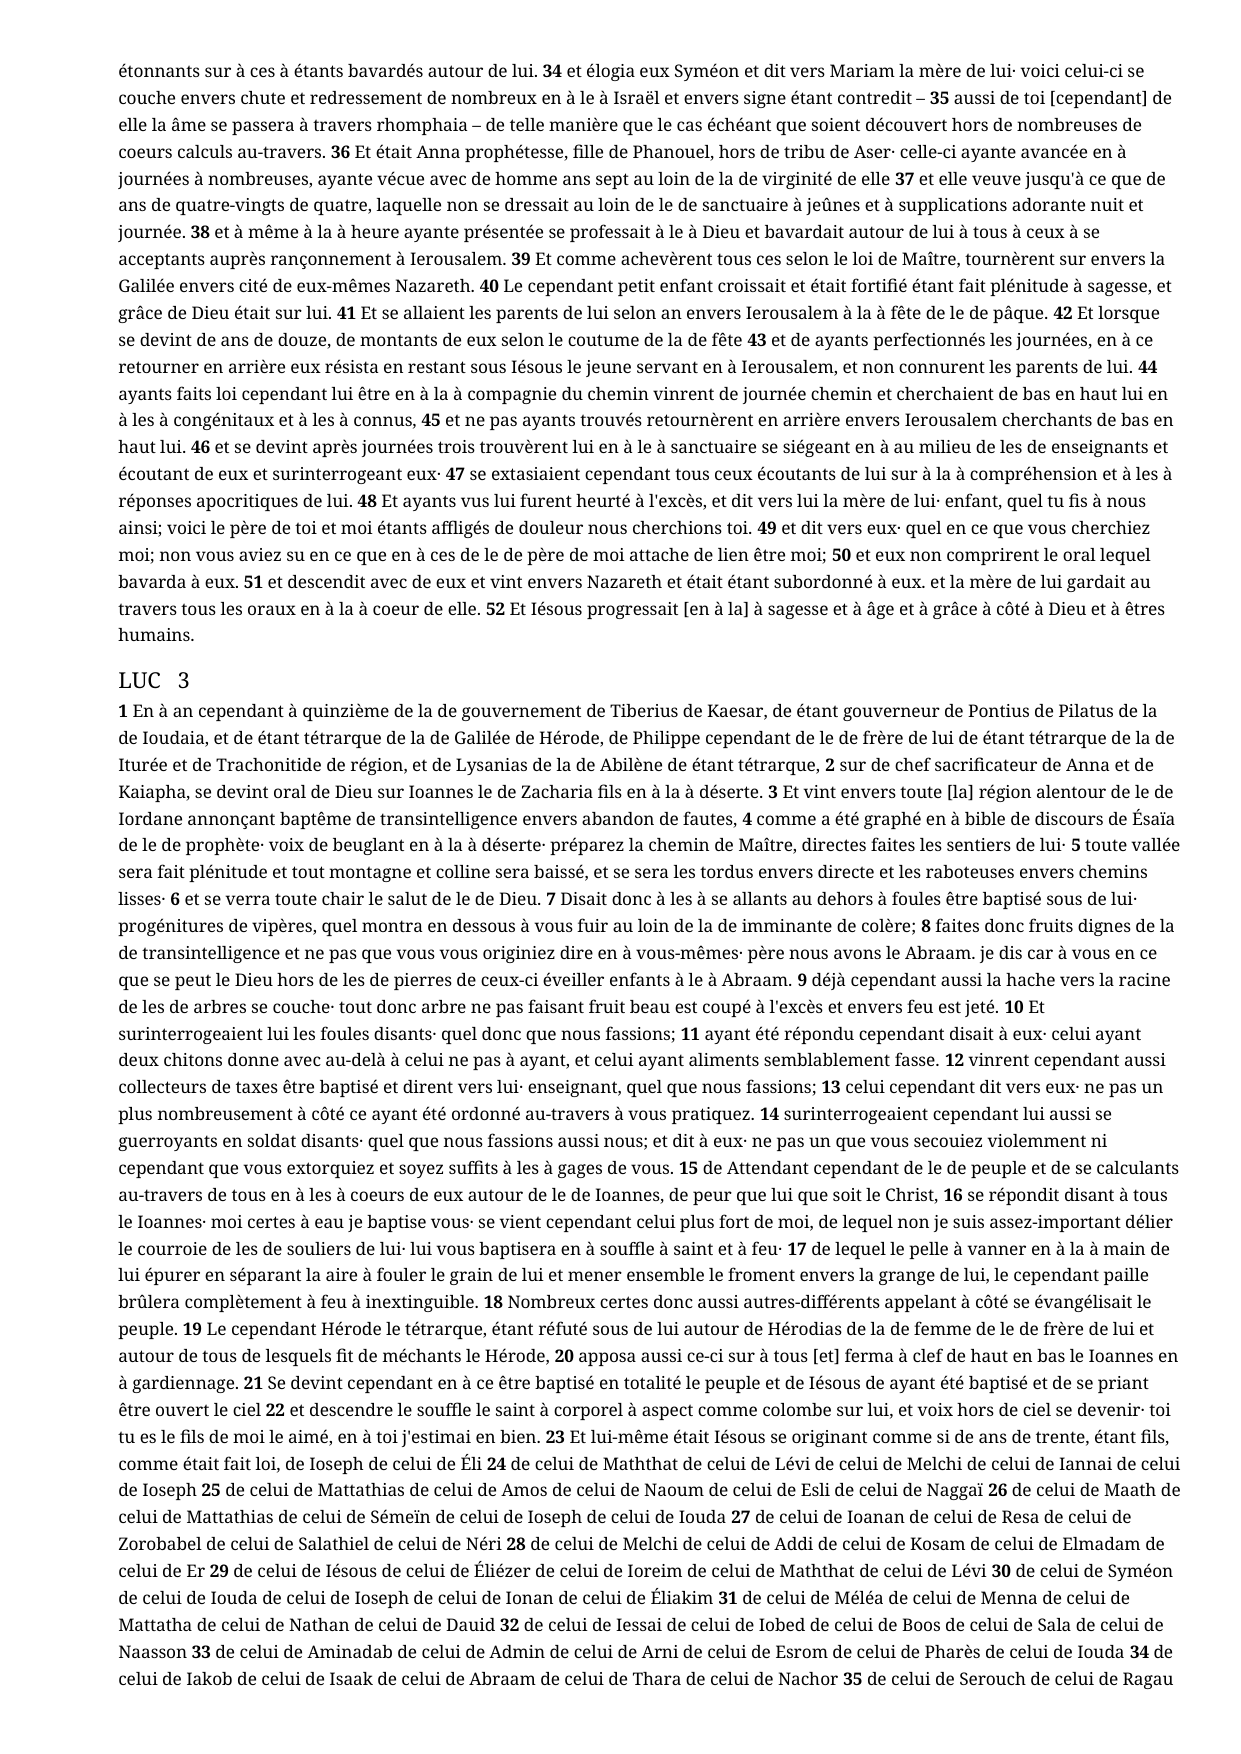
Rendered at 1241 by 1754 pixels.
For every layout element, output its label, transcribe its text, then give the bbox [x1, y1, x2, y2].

text 1 En à an cependant à quinzième de la de gouvernement de Tiberius de Kaesar, de étant gouverneur de Pontius de Pilatus de la de Ioudaia, et de étant tétrarque de la de Galilée de Hérode, de Philippe cependant de le de frère de lui de étant tétrarque de la de Iturée et de Trachonitide de région, et de Lysanias de la de Abilène de étant tétrarque, 2 sur de chef sacrificateur de Anna et de Kaiapha, se devint oral de Dieu sur Ioannes le de Zacharia fils en à la à déserte. 3 Et vint envers toute [la] région alentour de le de Iordane annonçant baptême de transintelligence envers abandon de fautes, 4 comme a été graphé en à bible de discours de Ésaïa de le de prophète· voix de beuglant en à la à déserte· préparez la chemin de Maître, directes faites les sentiers de lui· 5 toute vallée sera fait plénitude et tout montagne et colline sera baissé, et se sera les tordus envers directe et les raboteuses envers chemins lisses· 6 et se verra toute chair le salut de le de Dieu. 7 Disait donc à les à se allants au dehors à foules être baptisé sous de lui· progénitures de vipères, quel montra en dessous à vous fuir au loin de la de imminante de colère; 8 faites donc fruits dignes de la de transintelligence et ne pas que vous vous originiez dire en à vous-mêmes· père nous avons le Abraam. je dis car à vous en ce que se peut le Dieu hors de les de pierres de ceux-ci éveiller enfants à le à Abraam. 9 déjà cependant aussi la hache vers la racine de les de arbres se couche· tout donc arbre ne pas faisant fruit beau est coupé à l'excès et envers feu est jeté. 10 Et surinterrogeaient lui les foules disants· quel donc que nous fassions; 11 ayant été répondu cependant disait à eux· celui ayant deux chitons donne avec au-delà à celui ne pas à ayant, et celui ayant aliments semblablement fasse. 12 vinrent cependant aussi collecteurs de taxes être baptisé et dirent vers lui· enseignant, quel que nous fassions; 13 celui cependant dit vers eux· ne pas un plus nombreusement à côté ce ayant été ordonné au-travers à vous pratiquez. 14 surinterrogeaient cependant lui aussi se guerroyants en soldat disants· quel que nous fassions aussi nous; et dit à eux· ne pas un que vous secouiez violemment ni cependant que vous extorquiez et soyez suffits à les à gages de vous. 15 de Attendant cependant de le de peuple et de se calculants au-travers de tous en à les à coeurs de eux autour de le de Ioannes, de peur que lui que soit le Christ, 16 se répondit disant à tous le Ioannes· moi certes à eau je baptise vous· se vient cependant celui plus fort de moi, de lequel non je suis assez-important délier le courroie de les de souliers de lui· lui vous baptisera en à souffle à saint et à feu· 17 de lequel le pelle à vanner en à la à main de lui épurer en séparant la aire à fouler le grain de lui et mener ensemble le froment envers la grange de lui, le cependant paille brûlera complètement à feu à inextinguible. 18 Nombreux certes donc aussi autres-différents appelant à côté se évangélisait le peuple. 19 Le cependant Hérode le tétrarque, étant réfuté sous de lui autour de Hérodias de la de femme de le de frère de lui et autour de tous de lesquels fit de méchants le Hérode, 20 apposa aussi ce-ci sur à tous [et] ferma à clef de haut en bas le Ioannes en à gardiennage. 21 Se devint cependant en à ce être baptisé en totalité le peuple et de Iésous de ayant été baptisé et de se priant être ouvert le ciel 22 et descendre le souffle le saint à corporel à aspect comme colombe sur lui, et voix hors de ciel se devenir· toi tu es le fils de moi le aimé, en à toi j'estimai en bien. 23 Et lui-même était Iésous se originant comme si de ans de trente, étant fils, comme était fait loi, de Ioseph de celui de Éli 24 de celui de Maththat de celui de Lévi de celui de Melchi de celui de Iannai de celui de Ioseph 25 de celui de Mattathias de celui de Amos de celui de Naoum de celui de Esli de celui de Naggaï 26 de celui de Maath de celui de Mattathias de celui de Sémeïn de celui de Ioseph de celui de Iouda 27 de celui de Ioanan de celui de Resa de celui de Zorobabel de celui de Salathiel de celui de Néri 28 de celui de Melchi de celui de Addi de celui de Kosam de celui de Elmadam de celui de Er 29 de celui de Iésous de celui de Éliézer de celui de Ioreim de celui de Maththat de celui de Lévi 30 de celui de Syméon de celui de Iouda de celui de Ioseph de celui de Ionan de celui de Éliakim 31 de celui de Méléa de celui de Menna de celui de Mattatha de celui de Nathan de celui de Dauid 32 de celui de Iessai de celui de Iobed de celui de Boos de celui de Sala de celui de Naasson 33 de celui de Aminadab de celui de Admin de celui de Arni de celui de Esrom de celui de Pharès de celui de Iouda 34 de celui de Iakob de celui de Isaak de celui de Abraam de celui de Thara de celui de Nachor 35 de celui de Serouch de celui de Ragau [118, 699, 1181, 1690]
text étonnants sur à ces à étants bavardés autour de lui. 34 et élogia eux Syméon et dit vers Mariam la mère de lui· voici celui-ci se couche envers chute et redressement de nombreux en à le à Israël et envers signe étant contredit – 35 aussi de toi [cependant] de elle la âme se passera à travers rhomphaia – de telle manière que le cas échéant que soient découvert hors de nombreuses de coeurs calculs au-travers. 36 Et était Anna prophétesse, fille de Phanouel, hors de tribu de Aser· celle-ci ayante avancée en à journées à nombreuses, ayante vécue avec de homme ans sept au loin de la de virginité de elle 37 et elle veuve jusqu'à ce que de ans de quatre-vingts de quatre, laquelle non se dressait au loin de le de sanctuaire à jeûnes et à supplications adorante nuit et journée. 38 et à même à la à heure ayante présentée se professait à le à Dieu et bavardait autour de lui à tous à ceux à se acceptants auprès rançonnement à Ierousalem. 39 Et comme achevèrent tous ces selon le loi de Maître, tournèrent sur envers la Galilée envers cité de eux-mêmes Nazareth. 40 Le cependant petit enfant croissait et était fortifié étant fait plénitude à sagesse, et grâce de Dieu était sur lui. 41 Et se allaient les parents de lui selon an envers Ierousalem à la à fête de le de pâque. 42 Et lorsque se devint de ans de douze, de montants de eux selon le coutume de la de fête 43 et de ayants perfectionnés les journées, en à ce retourner en arrière eux résista en restant sous Iésous le jeune servant en à Ierousalem, et non connurent les parents de lui. 44 ayants faits loi cependant lui être en à la à compagnie du chemin vinrent de journée chemin et cherchaient de bas en haut lui en à les à congénitaux et à les à connus, 45 et ne pas ayants trouvés retournèrent en arrière envers Ierousalem cherchants de bas en haut lui. 46 et se devint après journées trois trouvèrent lui en à le à sanctuaire se siégeant en à au milieu de les de enseignants et écoutant de eux et surinterrogeant eux· 47 se extasiaient cependant tous ceux écoutants de lui sur à la à compréhension et à les à réponses apocritiques de lui. 48 Et ayants vus lui furent heurté à l'excès, et dit vers lui la mère de lui· enfant, quel tu fis à nous ainsi; voici le père de toi et moi étants affligés de douleur nous cherchions toi. 49 et dit vers eux· quel en ce que vous cherchiez moi; non vous aviez su en ce que en à ces de le de père de moi attache de lien être moi; 50 et eux non comprirent le oral lequel bavarda à eux. 51 et descendit avec de eux et vint envers Nazareth et était étant subordonné à eux. et la mère de lui gardait au travers tous les oraux en à la à coeur de elle. 52 Et Iésous progressait [en à la] à sagesse et à âge et à grâce à côté à Dieu et à êtres humains. [118, 59, 1181, 647]
text LUC 3 [118, 665, 1181, 695]
